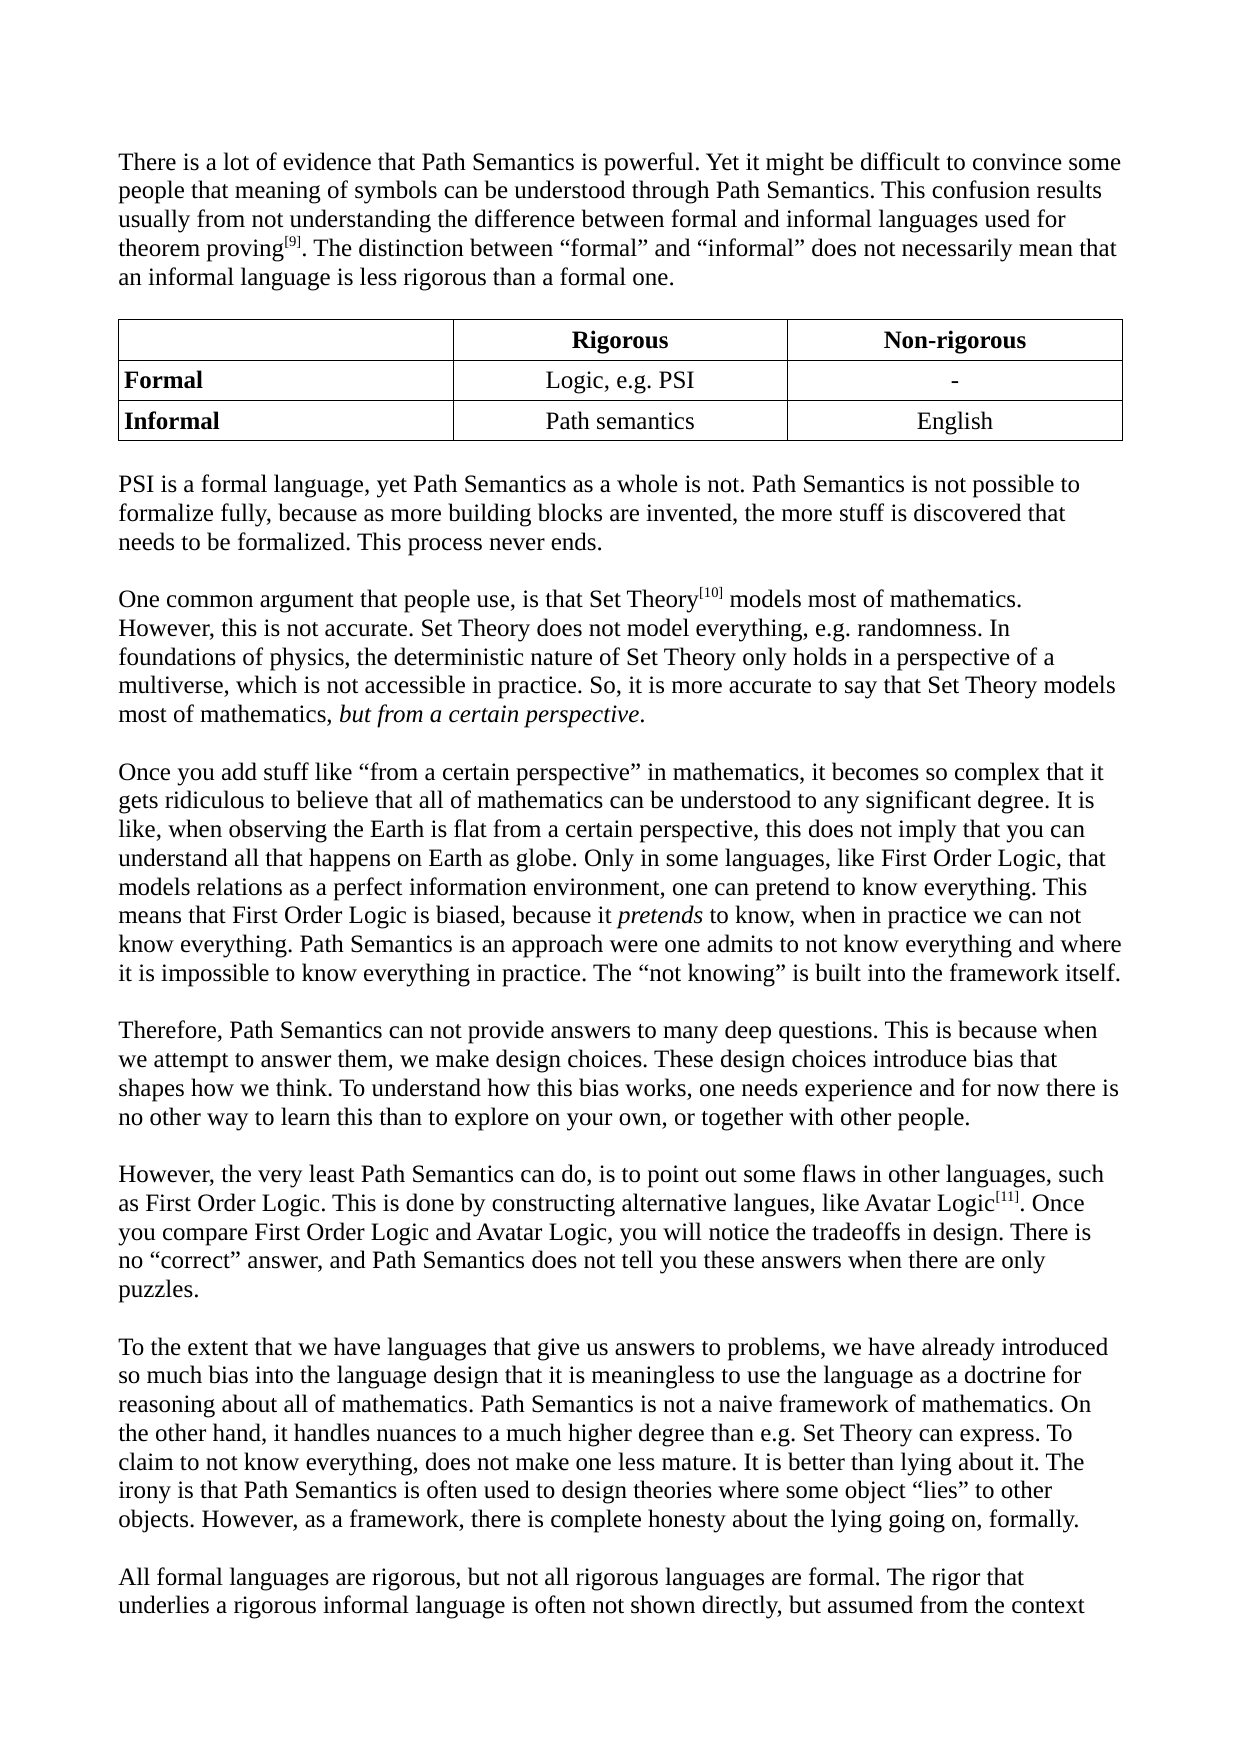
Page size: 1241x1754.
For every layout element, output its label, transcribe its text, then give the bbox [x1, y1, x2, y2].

text PSI is a formal language, yet Path Semantics as a whole is not. Path Semantics is not possible to formalize fully, because as more building blocks are invented, the more stuff is discovered that needs to be formalized. This process never ends. [118, 469, 1122, 555]
table_cell Logic, e.g. PSI [454, 361, 787, 400]
text Once you add stuff like “from a certain perspective” in mathematics, it becomes so complex that it gets ridiculous to believe that all of mathematics can be understood to any significant degree. It is like, when observing the Earth is flat from a certain perspective, this does not imply that you can understand all that happens on Earth as globe. Only in some languages, like First Order Logic, that models relations as a perfect information environment, one can pretend to know everything. This means that First Order Logic is biased, because it pretends to know, when in practice we can not know everything. Path Semantics is an approach were one admits to not know everything and where it is impossible to know everything in practice. The “not knowing” is built into the framework itself. [118, 757, 1122, 987]
table_cell - [788, 361, 1122, 400]
text There is a lot of evidence that Path Semantics is powerful. Yet it might be difficult to convince some people that meaning of symbols can be understood through Path Semantics. This confusion results usually from not understanding the difference between formal and informal languages used for theorem proving[9]. The distinction between “formal” and “informal” does not necessarily mean that an informal language is less rigorous than a formal one. [118, 147, 1122, 291]
text Therefore, Path Semantics can not provide answers to many deep questions. This is because when we attempt to answer them, we make design choices. These design choices introduce bias that shapes how we think. To understand how this bias works, one needs experience and for now there is no other way to learn this than to explore on your own, or together with other people. [118, 1015, 1122, 1130]
table_cell English [788, 401, 1122, 440]
text To the extent that we have languages that give us answers to problems, we have already introduced so much bias into the language design that it is meaningless to use the language as a doctrine for reasoning about all of mathematics. Path Semantics is not a naive framework of mathematics. On the other hand, it handles nuances to a much higher degree than e.g. Set Theory can express. To claim to not know everything, does not make one less mature. It is better than lying about it. The irony is that Path Semantics is often used to design theories where some object “lies” to other objects. However, as a framework, there is complete honesty about the lying going on, formally. [118, 1332, 1122, 1533]
text However, the very least Path Semantics can do, is to point out some flaws in other languages, such as First Order Logic. This is done by constructing alternative langues, like Avatar Logic[11]. Once you compare First Order Logic and Avatar Logic, you will notice the tradeoffs in design. There is no “correct” answer, and Path Semantics does not tell you these answers when there are only puzzles. [118, 1159, 1122, 1303]
table_header Non-rigorous [788, 320, 1122, 360]
table_header [119, 320, 453, 360]
table_cell Informal [119, 401, 453, 440]
table_cell Formal [119, 361, 453, 400]
text All formal languages are rigorous, but not all rigorous languages are formal. The rigor that underlies a rigorous informal language is often not shown directly, but assumed from the context [118, 1562, 1122, 1619]
text One common argument that people use, is that Set Theory[10] models most of mathematics. However, this is not accurate. Set Theory does not model everything, e.g. randomness. In foundations of physics, the deterministic nature of Set Theory only holds in a perspective of a multiverse, which is not accessible in practice. So, it is more accurate to say that Set Theory models most of mathematics, but from a certain perspective. [118, 584, 1122, 728]
table_header Rigorous [454, 320, 787, 360]
table_cell Path semantics [454, 401, 787, 440]
